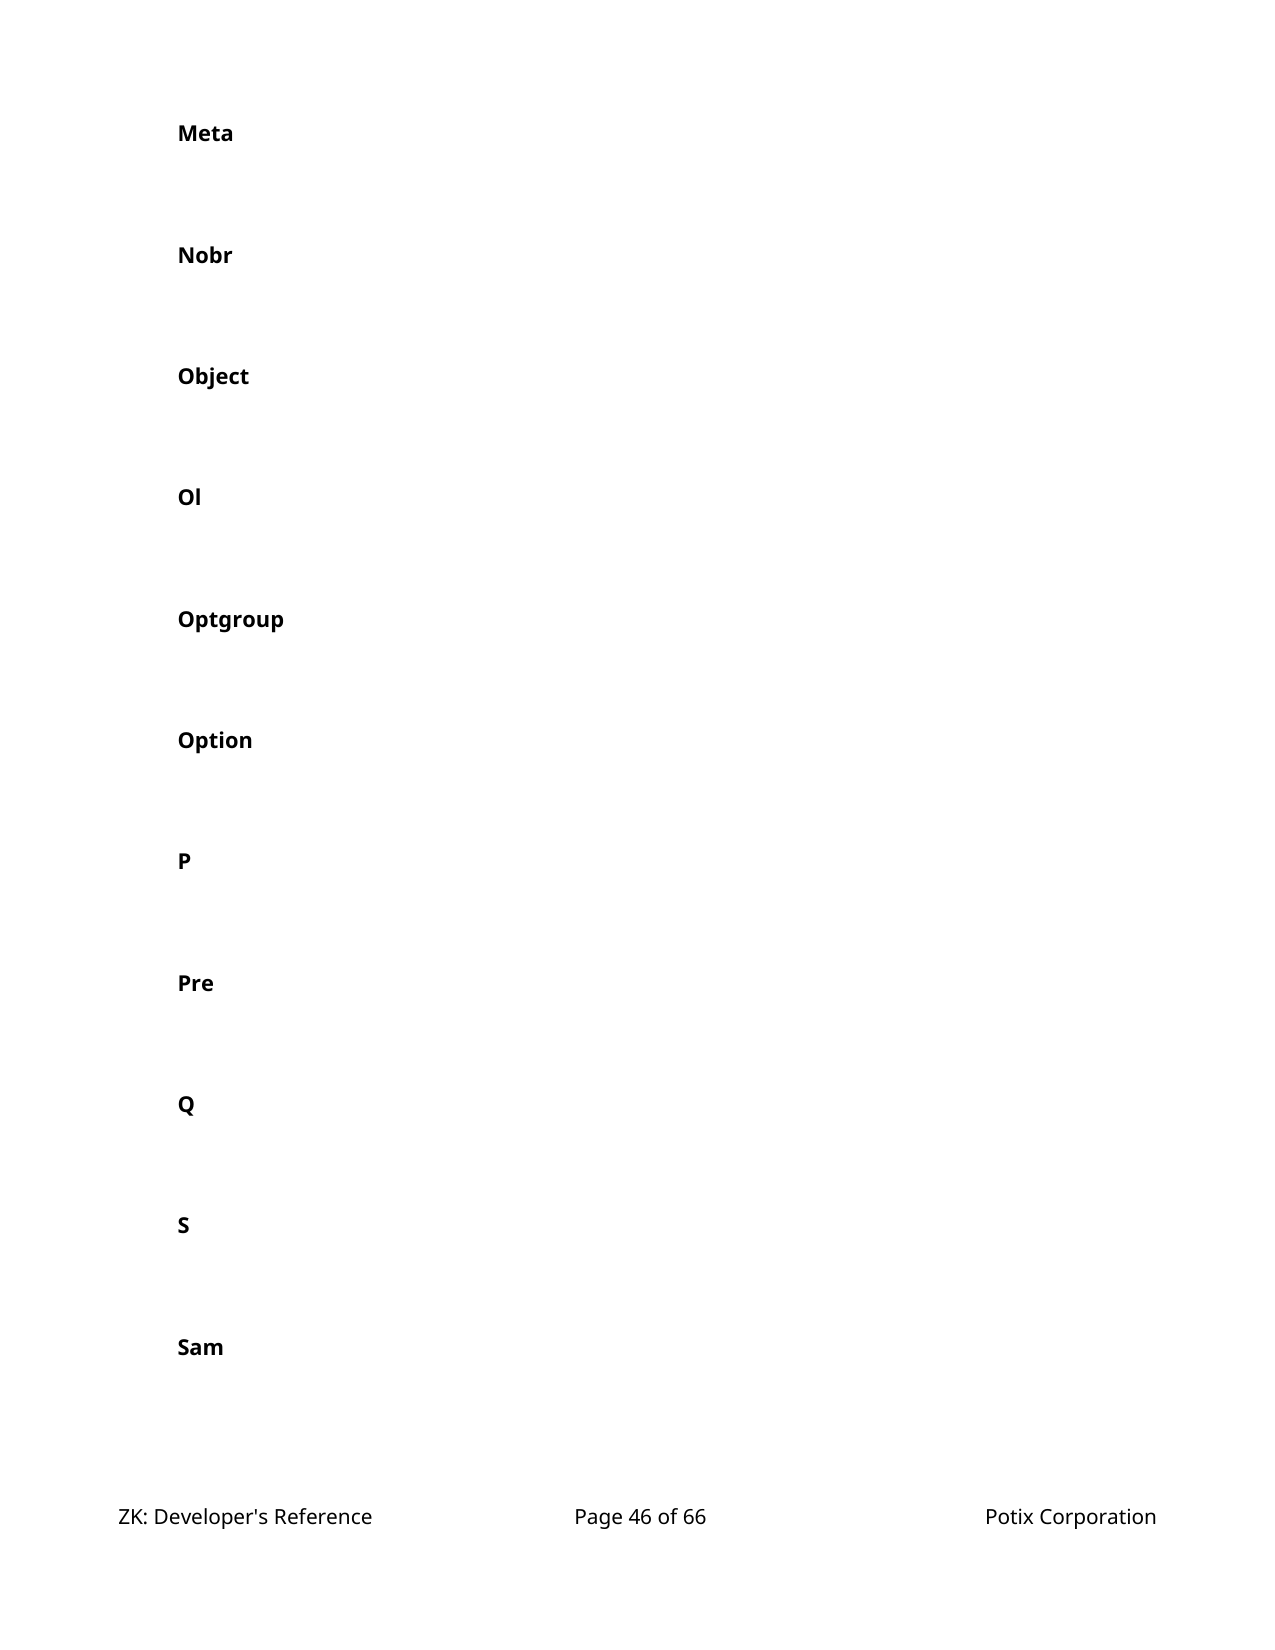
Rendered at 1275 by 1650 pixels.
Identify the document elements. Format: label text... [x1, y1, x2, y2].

subtitle Optgroup [177, 603, 1157, 633]
subtitle P [177, 846, 1157, 876]
subtitle Q [177, 1089, 1157, 1119]
subtitle Ol [177, 482, 1157, 512]
subtitle Option [177, 725, 1157, 755]
subtitle S [177, 1210, 1157, 1240]
subtitle Pre [177, 968, 1157, 998]
subtitle Nobr [177, 239, 1157, 269]
subtitle Object [177, 361, 1157, 391]
subtitle Sam [177, 1332, 1157, 1362]
subtitle Meta [177, 118, 1157, 148]
